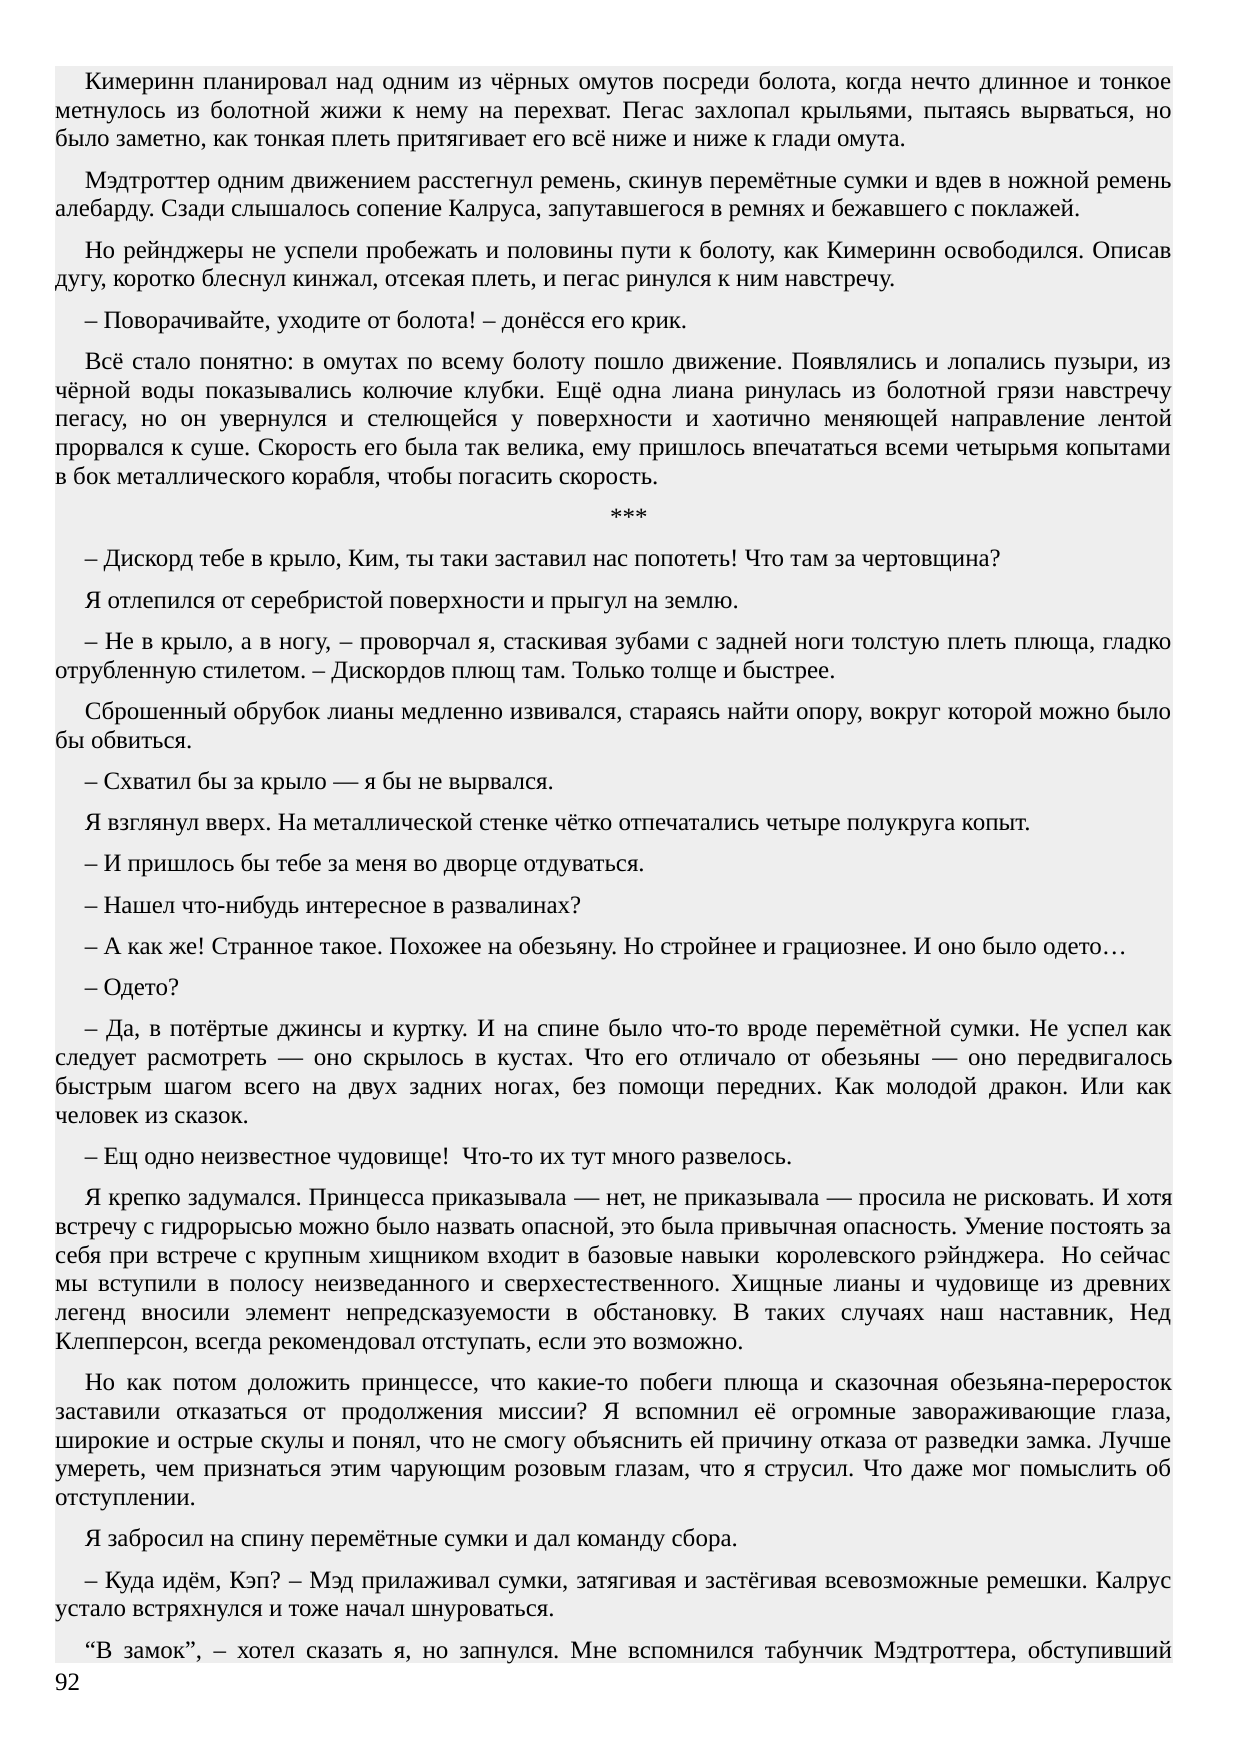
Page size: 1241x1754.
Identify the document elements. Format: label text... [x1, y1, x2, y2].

text Кимеринн планировал над одним из чёрных омутов посреди болота, когда нечто длинное и тонкое метнулось из болотной жижи к нему на перехват. Пегас захлопал крыльями, пытаясь вырваться, но было заметно, как тонкая плеть притягивает его всё ниже и ниже к глади омута. [55, 66, 1173, 152]
text – Ещ одно неизвестное чудовище! Что-то их тут много развелось. [55, 1141, 1173, 1170]
text Я крепко задумался. Принцесса приказывала — нет, не приказывала — просила не рисковать. И хотя встречу с гидрорысью можно было назвать опасной, это была привычная опасность. Умение постоять за себя при встрече с крупным хищником входит в базовые навыки королевского рэйнджера. Но сейчас мы вступили в полосу неизведанного и сверхестественного. Хищные лианы и чудовище из древних легенд вносили элемент непредсказуемости в обстановку. В таких случаях наш наставник, Нед Клепперсон, всегда рекомендовал отступать, если это возможно. [55, 1182, 1173, 1355]
text Я забросил на спину перемётные сумки и дал команду сбора. [55, 1523, 1173, 1552]
text – А как же! Странное такое. Похожее на обезьяну. Но стройнее и грациознее. И оно было одето… [55, 931, 1173, 960]
text – Дискорд тебе в крыло, Ким, ты таки заставил нас попотеть! Что там за чертовщина? [55, 543, 1173, 572]
text – Не в крыло, а в ногу, – проворчал я, стаскивая зубами с задней ноги толстую плеть плюща, гладко отрубленную стилетом. – Дискордов плющ там. Только толще и быстрее. [55, 626, 1173, 683]
text Сброшенный обрубок лианы медленно извивался, стараясь найти опору, вокруг которой можно было бы обвиться. [55, 696, 1173, 753]
text Мэдтроттер одним движением расстегнул ремень, скинув перемётные сумки и вдев в ножной ремень алебарду. Сзади слышалось сопение Калруса, запутавшегося в ремнях и бежавшего с поклажей. [55, 165, 1173, 222]
text “В замок”, – хотел сказать я, но запнулся. Мне вспомнился табунчик Мэдтроттера, обступивший [55, 1635, 1173, 1663]
text Всё стало понятно: в омутах по всему болоту пошло движение. Появлялись и лопались пузыри, из чёрной воды показывались колючие клубки. Ещё одна лиана ринулась из болотной грязи навстречу пегасу, но он увернулся и стелющейся у поверхности и хаотично меняющей направление лентой прорвался к суше. Скорость его была так велика, ему пришлось впечататься всеми четырьмя копытами в бок металлического корабля, чтобы погасить скорость. [55, 346, 1173, 490]
text *** [55, 502, 1173, 531]
text – Схватил бы за крыло — я бы не вырвался. [55, 766, 1173, 795]
text – Куда идём, Кэп? – Мэд прилаживал сумки, затягивая и застёгивая всевозможные ремешки. Калрус устало встряхнулся и тоже начал шнуроваться. [55, 1565, 1173, 1622]
text Но как потом доложить принцессе, что какие-то побеги плюща и сказочная обезьяна-переросток заставили отказаться от продолжения миссии? Я вспомнил её огромные завораживающие глаза, широкие и острые скулы и понял, что не смогу объяснить ей причину отказа от разведки замка. Лучше умереть, чем признаться этим чарующим розовым глазам, что я струсил. Что даже мог помыслить об отступлении. [55, 1367, 1173, 1511]
text Я отлепился от серебристой поверхности и прыгул на землю. [55, 585, 1173, 613]
text – Одето? [55, 972, 1173, 1001]
text – Поворачивайте, уходите от болота! – донёсся его крик. [55, 305, 1173, 333]
text Я взглянул вверх. На металлической стенке чётко отпечатались четыре полукруга копыт. [55, 807, 1173, 836]
text – Да, в потёртые джинсы и куртку. И на спине было что-то вроде перемётной сумки. Не успел как следует расмотреть — оно скрылось в кустах. Что его отличало от обезьяны — оно передвигалось быстрым шагом всего на двух задних ногах, без помощи передних. Как молодой дракон. Или как человек из сказок. [55, 1013, 1173, 1128]
text Но рейнджеры не успели пробежать и половины пути к болоту, как Кимеринн освободился. Описав дугу, коротко блеснул кинжал, отсекая плеть, и пегас ринулся к ним навстречу. [55, 235, 1173, 292]
text – И пришлось бы тебе за меня во дворце отдуваться. [55, 848, 1173, 877]
text – Нашел что-нибудь интересное в развалинах? [55, 890, 1173, 918]
